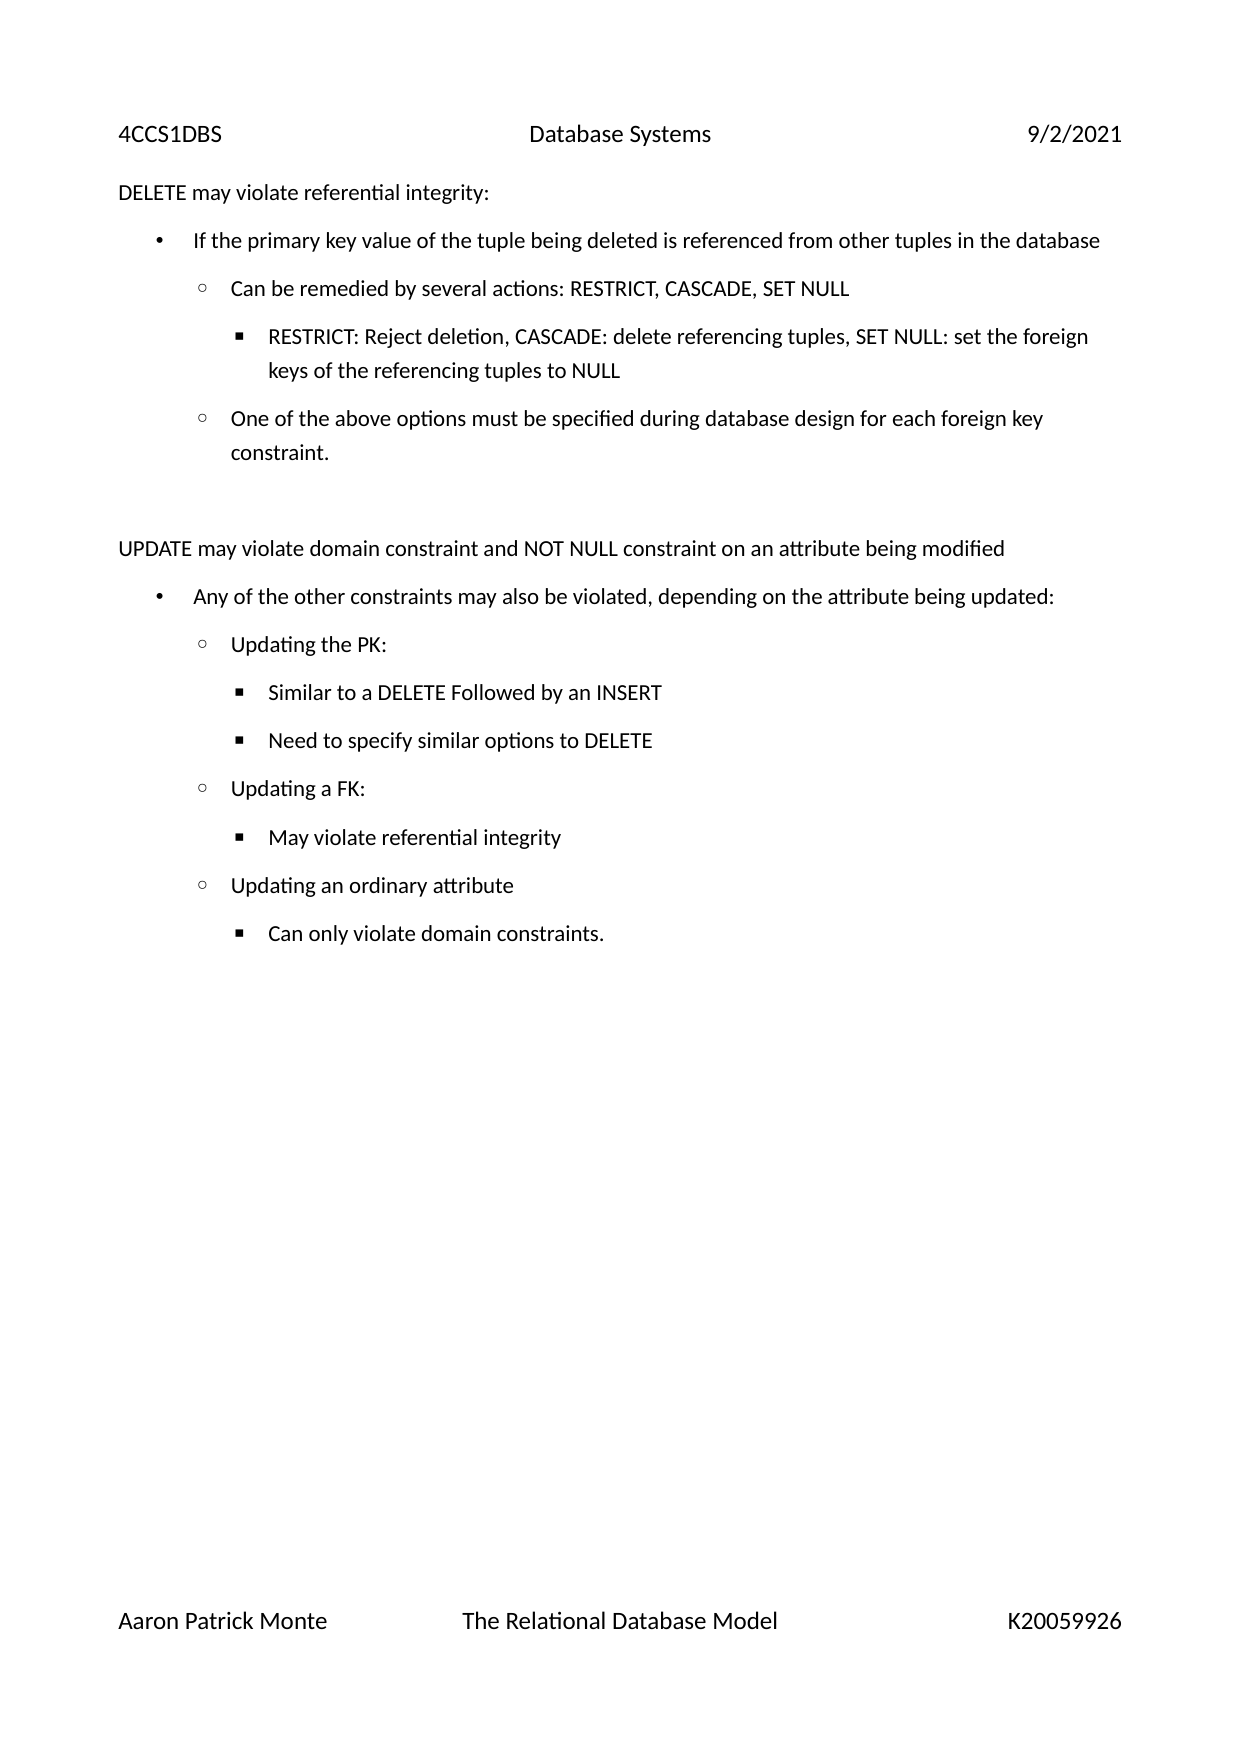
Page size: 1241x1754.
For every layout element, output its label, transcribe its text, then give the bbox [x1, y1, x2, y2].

text UPDATE may violate domain constraint and NOT NULL constraint on an attribute being modified [118, 534, 1122, 562]
list Updating a FK: [193, 774, 1122, 803]
list Any of the other constraints may also be violated, depending on the attribute being updated: [156, 582, 1122, 610]
list May violate referential integrity [231, 823, 1122, 851]
list One of the above options must be specified during database design for each foreign key constraint. [193, 404, 1122, 466]
list Updating the PK: [193, 630, 1122, 658]
list Similar to a DELETE Followed by an INSERT [231, 678, 1122, 706]
list RESTRICT: Reject deletion, CASCADE: delete referencing tuples, SET NULL: set the foreign keys of the referencing tuples to NULL [231, 322, 1122, 384]
list Can only violate domain constraints. [231, 919, 1122, 947]
text DELETE may violate referential integrity: [118, 178, 1122, 206]
list Can be remedied by several actions: RESTRICT, CASCADE, SET NULL [193, 274, 1122, 302]
list Updating an ordinary attribute [193, 871, 1122, 899]
list Need to specify similar options to DELETE [231, 726, 1122, 754]
list If the primary key value of the tuple being deleted is referenced from other tuples in the database [156, 226, 1122, 254]
